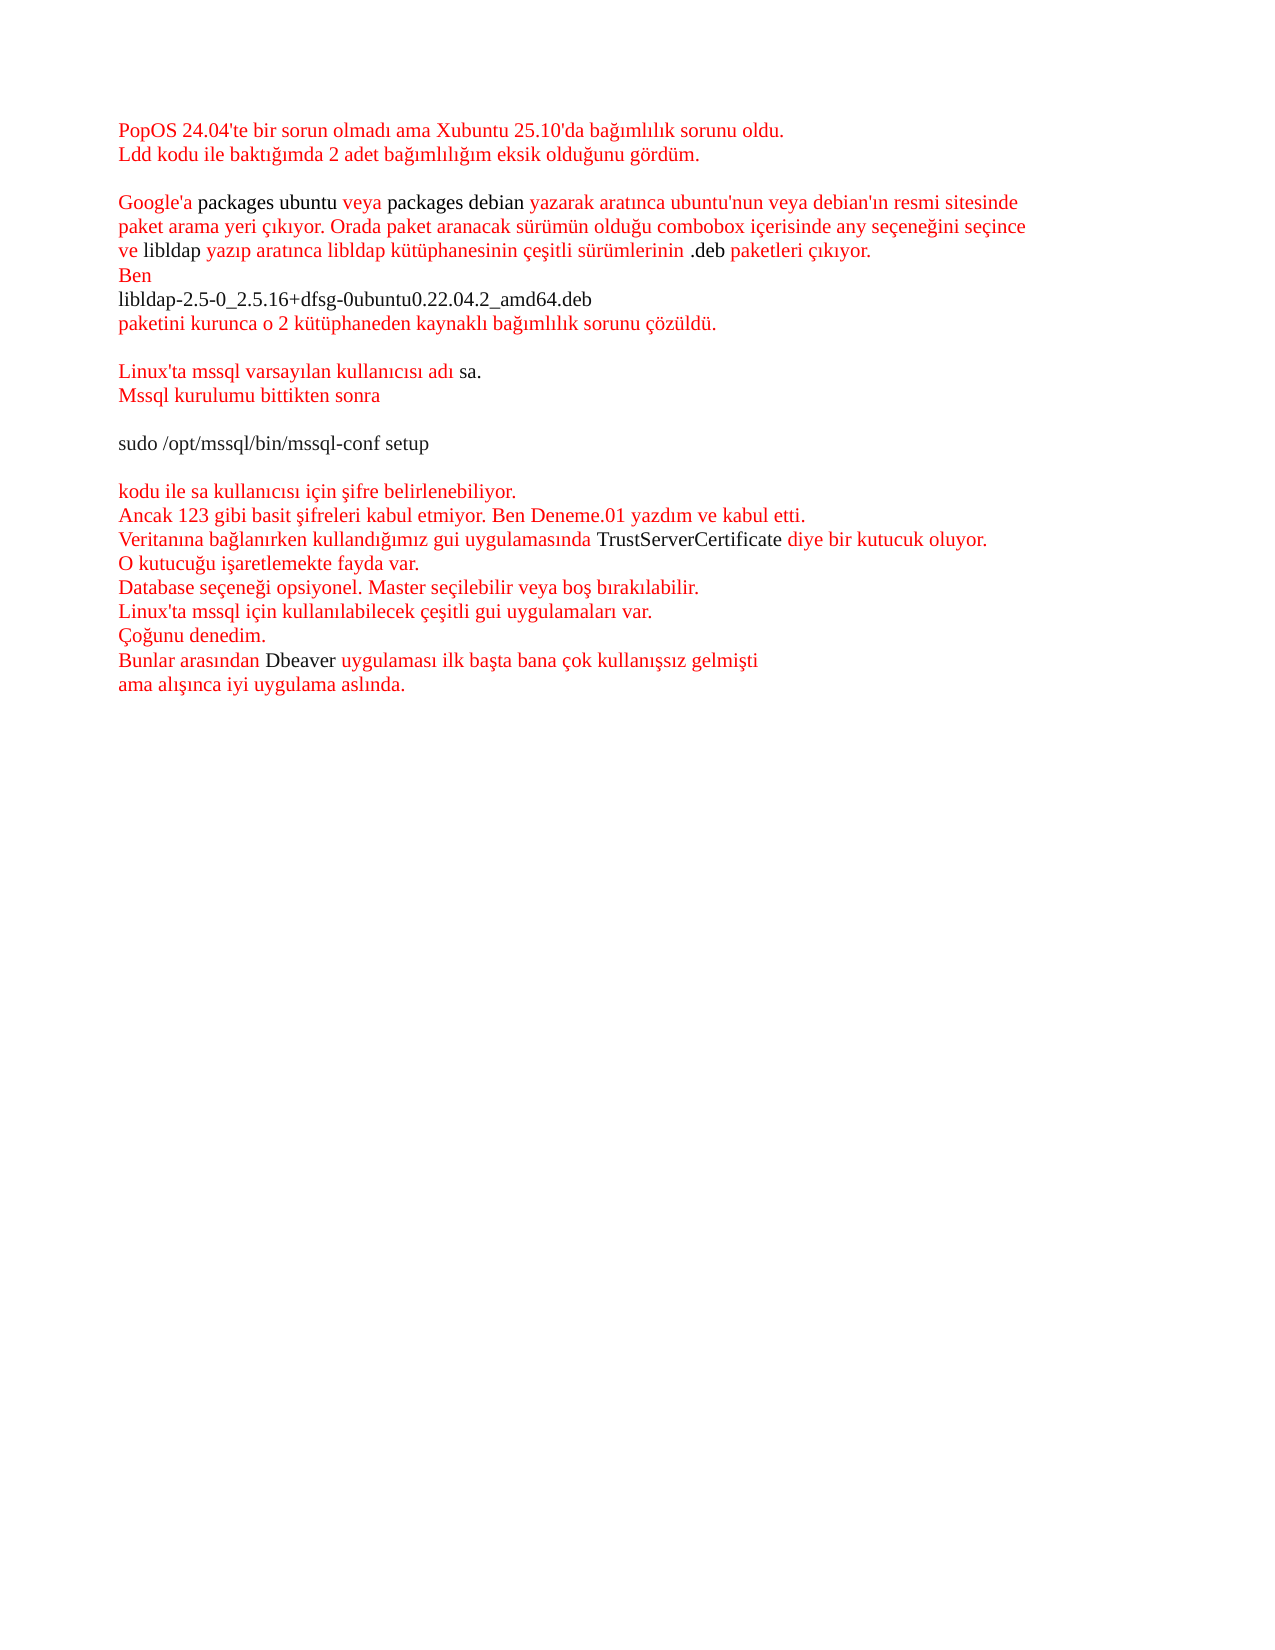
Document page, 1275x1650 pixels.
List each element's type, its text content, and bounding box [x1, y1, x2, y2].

text kodu ile sa kullanıcısı için şifre belirlenebiliyor. [118, 479, 1157, 503]
text paket arama yeri çıkıyor. Orada paket aranacak sürümün olduğu combobox içerisinde any seçeneğini seçince [118, 214, 1157, 238]
text PopOS 24.04'te bir sorun olmadı ama Xubuntu 25.10'da bağımlılık sorunu oldu. [118, 118, 1157, 142]
text Linux'ta mssql varsayılan kullanıcısı adı sa. [118, 359, 1157, 383]
text sudo /opt/mssql/bin/mssql-conf setup [118, 431, 1157, 455]
text paketini kurunca o 2 kütüphaneden kaynaklı bağımlılık sorunu çözüldü. [118, 311, 1157, 335]
text Ldd kodu ile baktığımda 2 adet bağımlılığım eksik olduğunu gördüm. [118, 142, 1157, 166]
text Bunlar arasından Dbeaver uygulaması ilk başta bana çok kullanışsız gelmişti [118, 647, 1157, 672]
text Mssql kurulumu bittikten sonra [118, 383, 1157, 407]
text ama alışınca iyi uygulama aslında. [118, 672, 1157, 696]
text Database seçeneği opsiyonel. Master seçilebilir veya boş bırakılabilir. [118, 575, 1157, 599]
text Google'a packages ubuntu veya packages debian yazarak aratınca ubuntu'nun veya debian'ın resmi sitesinde [118, 190, 1157, 214]
text Ben [118, 262, 1157, 287]
text Ancak 123 gibi basit şifreleri kabul etmiyor. Ben Deneme.01 yazdım ve kabul etti. [118, 503, 1157, 527]
text libldap-2.5-0_2.5.16+dfsg-0ubuntu0.22.04.2_amd64.deb [118, 287, 1157, 311]
text Veritanına bağlanırken kullandığımız gui uygulamasında TrustServerCertificate diye bir kutucuk oluyor. [118, 527, 1157, 551]
text ve libldap yazıp aratınca libldap kütüphanesinin çeşitli sürümlerinin .deb paketleri çıkıyor. [118, 238, 1157, 262]
text Linux'ta mssql için kullanılabilecek çeşitli gui uygulamaları var. [118, 599, 1157, 623]
text Çoğunu denedim. [118, 623, 1157, 647]
text O kutucuğu işaretlemekte fayda var. [118, 551, 1157, 575]
